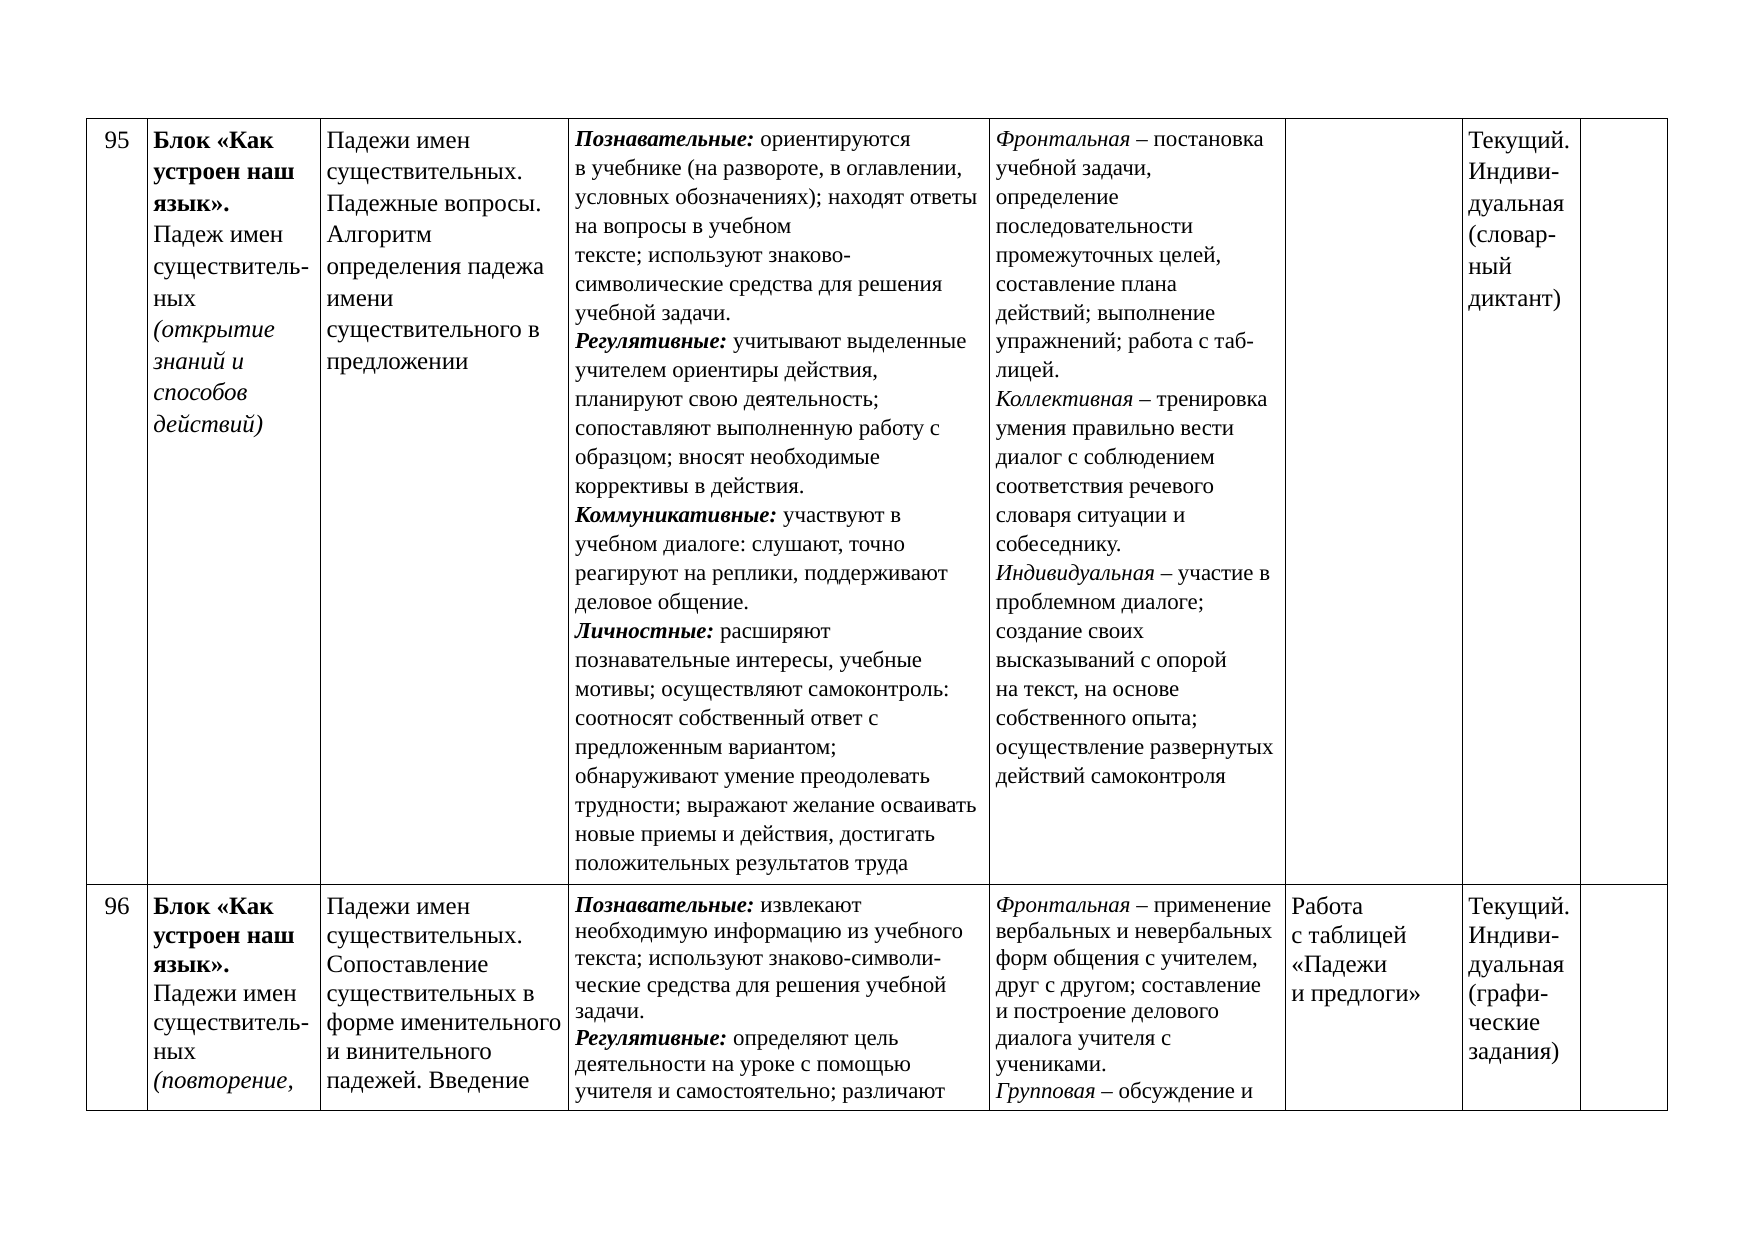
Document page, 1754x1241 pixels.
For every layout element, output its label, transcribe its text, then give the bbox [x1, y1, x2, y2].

table_cell Падежи имен существительных. Сопоставление существительных в форме именительного и винительного падежей. Введение [321, 885, 568, 1109]
table_cell Фронтальная – применение вербальных и невербальных форм общения с учителем, друг с другом; составление и построение делового диалога учителя с учениками. Групповая – обсуждение и [990, 885, 1285, 1109]
table_cell Познавательные: извлекают необходимую информацию из учебного текста; используют знаково-символи-ческие средства для решения учебной задачи. Регулятивные: определяют цель деятельности на уроке с помощью учителя и самостоятельно; различают [569, 885, 989, 1109]
table_cell Текущий. Индиви-дуальная (графи-ческие задания) [1463, 885, 1580, 1109]
table_cell Падежи имен существительных. Падежные вопросы. Алгоритм определения падежа имени существительного в предложении [321, 119, 568, 884]
table_cell 95 [87, 119, 147, 884]
table_cell Блок «Как устроен наш язык». Падежи имен существитель-ных (повторение, [148, 885, 320, 1109]
table_cell 96 [87, 885, 147, 1109]
table_cell Блок «Как устроен наш язык». Падеж имен существитель-ных (открытие знаний и способов действий) [148, 119, 320, 884]
table_cell Фронтальная – постановка учебной задачи, определение последовательности промежуточных целей, составление плана действий; выполнение упражнений; работа с таб-лицей. Коллективная – тренировка умения правильно вести диалог с соблюдением соответствия речевого словаря ситуации и собеседнику. Индивидуальная – участие в проблемном диалоге; создание своих высказываний с опорой на текст, на основе собственного опыта; осуществление развернутых действий самоконтроля [990, 119, 1285, 884]
table_cell Работа с таблицей «Падежи и предлоги» [1286, 885, 1462, 1109]
table_cell [1581, 885, 1667, 1109]
table_cell [1286, 119, 1462, 884]
table_cell Познавательные: ориентируются в учебнике (на развороте, в оглавлении, условных обозначениях); находят ответы на вопросы в учебном тексте; используют знаково-символические средства для решения учебной задачи. Регулятивные: учитывают выделенные учителем ориентиры действия, планируют свою деятельность; сопоставляют выполненную работу с образцом; вносят необходимые коррективы в действия. Коммуникативные: участвуют в учебном диалоге: слушают, точно реагируют на реплики, поддерживают деловое общение. Личностные: расширяют познавательные интересы, учебные мотивы; осуществляют самоконтроль: соотносят собственный ответ с предложенным вариантом; обнаруживают умение преодолевать трудности; выражают желание осваивать новые приемы и действия, достигать положительных результатов труда [569, 119, 989, 884]
table_cell Текущий. Индиви-дуальная (словар-ный диктант) [1463, 119, 1580, 884]
table_cell [1581, 119, 1667, 884]
